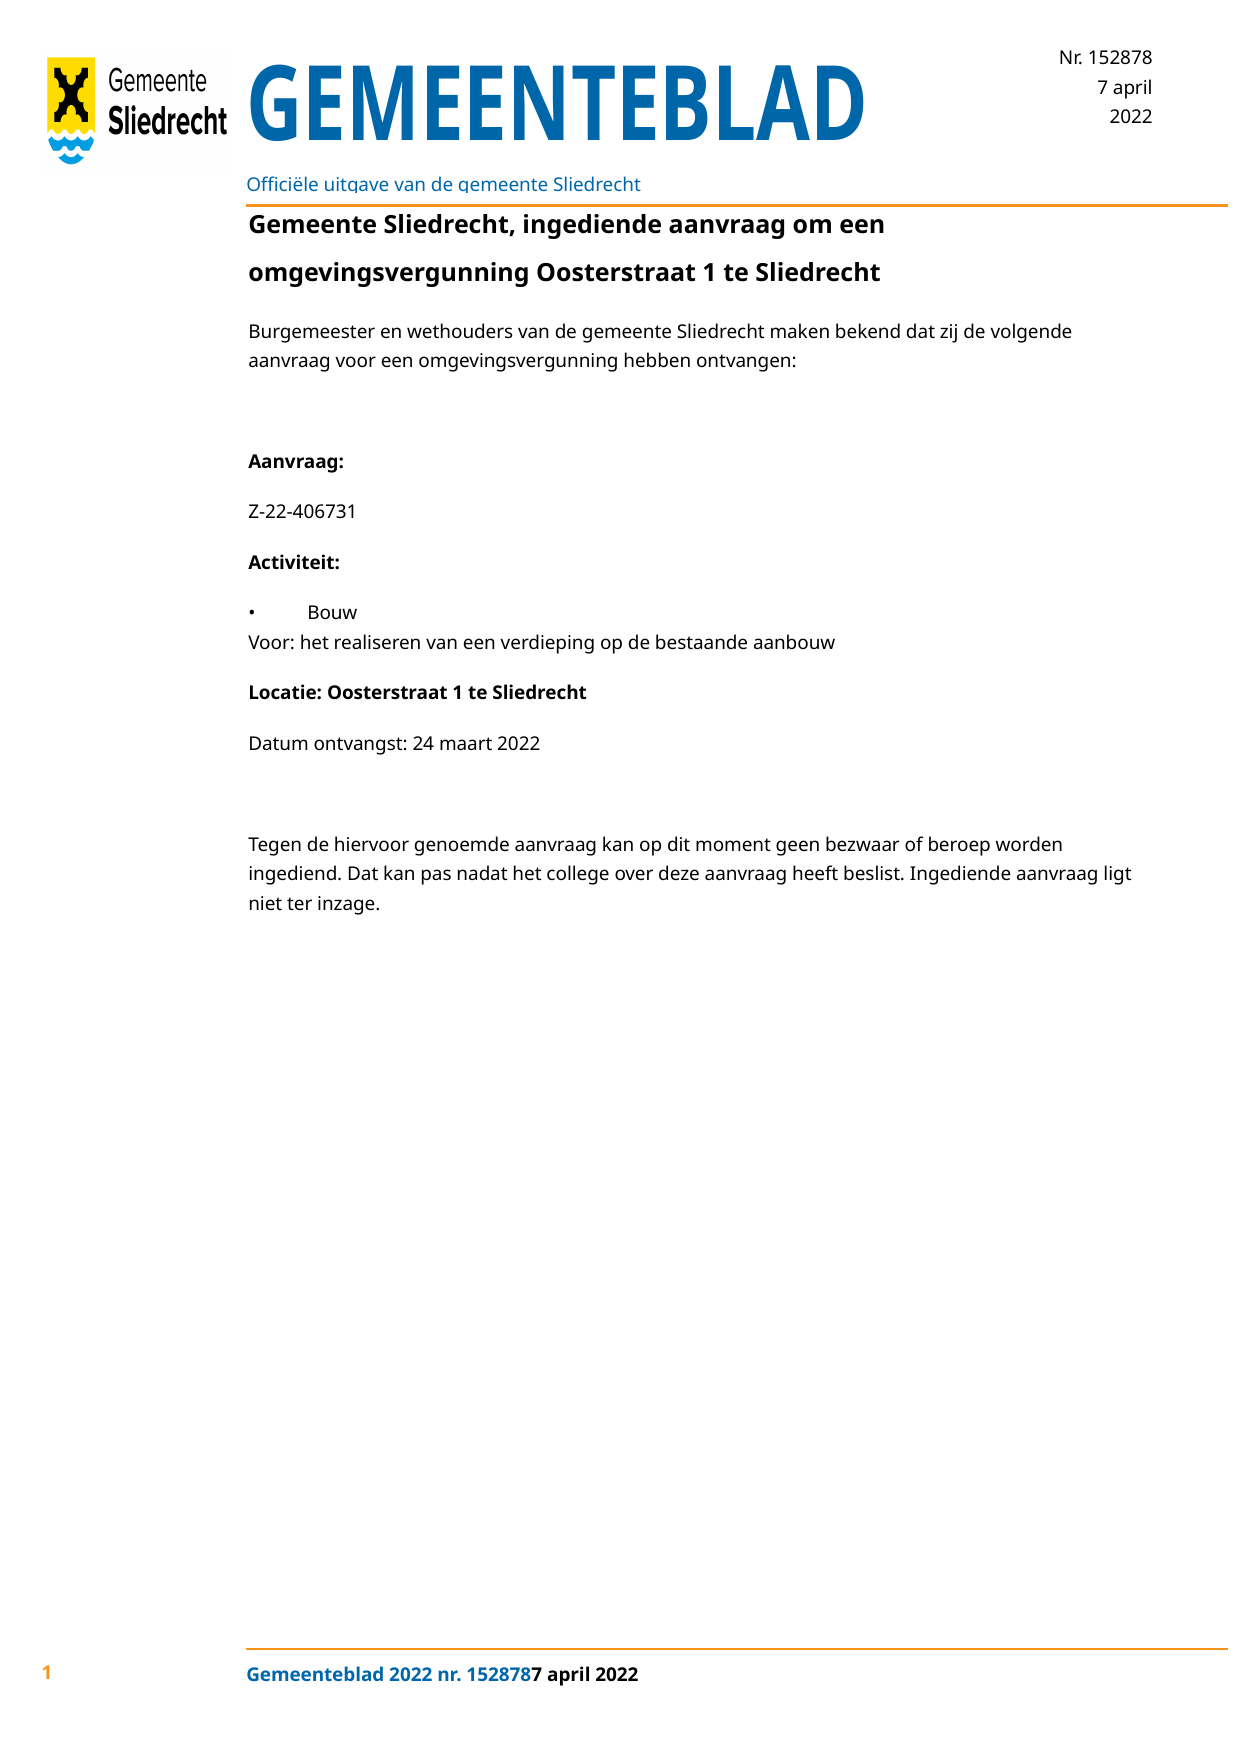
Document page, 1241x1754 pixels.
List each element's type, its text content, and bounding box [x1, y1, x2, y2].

list Bouw [248, 599, 1152, 625]
text Activiteit: [248, 549, 1152, 575]
text Burgemeester en wethouders van de gemeente Sliedrecht maken bekend dat zij de volgende aanvraag voor een omgevingsvergunning hebben ontvangen: [248, 318, 1152, 373]
text Locatie: Oosterstraat 1 te Sliedrecht [248, 679, 1152, 705]
text Aanvraag: [248, 448, 1152, 474]
picture [41, 47, 231, 172]
text Voor: het realiseren van een verdieping op de bestaande aanbouw [248, 629, 1152, 655]
text Gemeente Sliedrecht, ingediende aanvraag om een omgevingsvergunning Oosterstraat 1 te Sliedrecht [248, 207, 1152, 288]
text Tegen de hiervoor genoemde aanvraag kan op dit moment geen bezwaar of beroep worden ingediend. Dat kan pas nadat het college over deze aanvraag heeft beslist. Ingediende aanvraag ligt niet ter inzage. [248, 831, 1152, 916]
text Z-22-406731 [248, 499, 1152, 524]
text Datum ontvangst: 24 maart 2022 [248, 730, 1152, 756]
